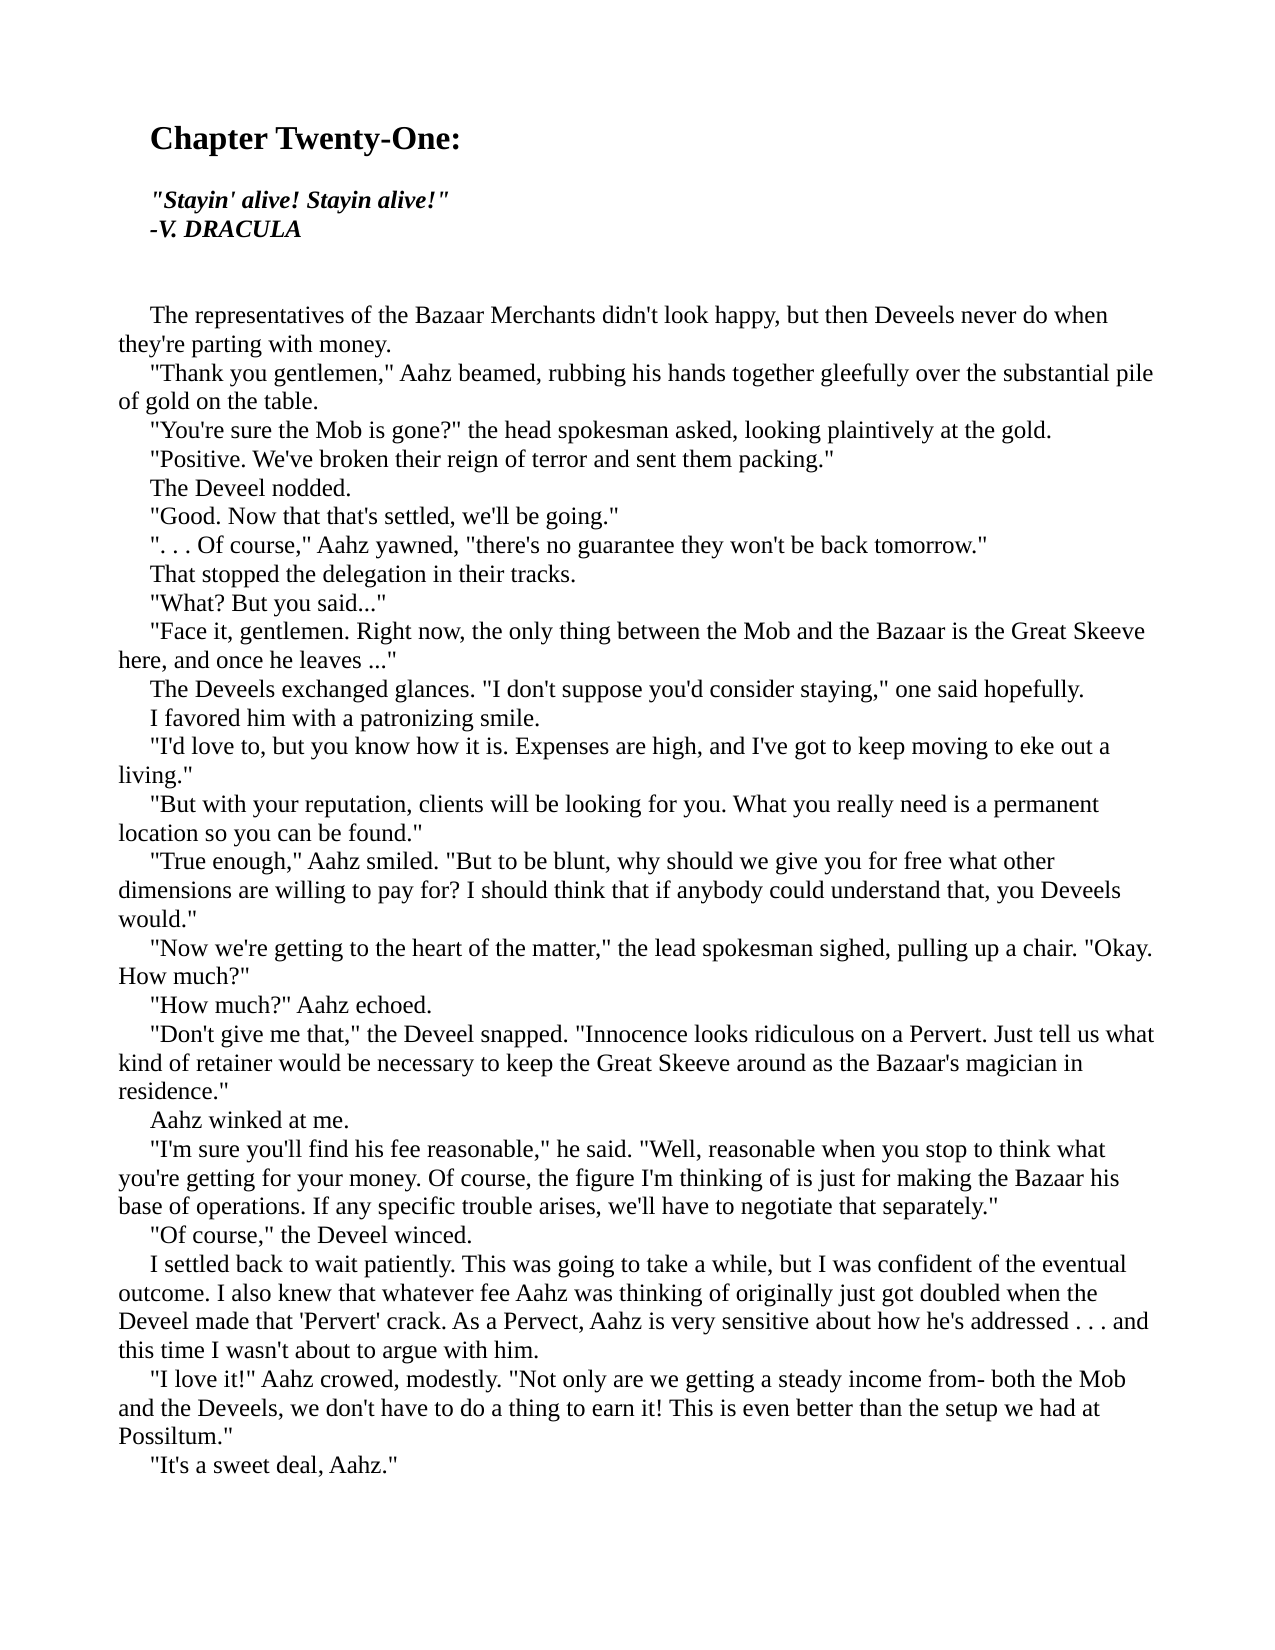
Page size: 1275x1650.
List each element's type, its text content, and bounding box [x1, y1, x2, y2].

text "Don't give me that," the Deveel snapped. "Innocence looks ridiculous on a Pervert. Just tell us what kind of retainer would be necessary to keep the Great Skeeve around as the Bazaar's magician in residence." [118, 1019, 1157, 1105]
text "I'd love to, but you know how it is. Expenses are high, and I've got to keep moving to eke out a living." [118, 731, 1157, 789]
text "Stayin' alive! Stayin alive!" [118, 185, 1157, 214]
text The Deveel nodded. [118, 473, 1157, 501]
text "I love it!" Aahz crowed, modestly. "Not only are we getting a steady income from- both the Mob and the Deveels, we don't have to do a thing to earn it! This is even better than the setup we had at Possiltum." [118, 1364, 1157, 1450]
text "Thank you gentlemen," Aahz beamed, rubbing his hands together gleefully over the substantial pile of gold on the table. [118, 358, 1157, 415]
text The Deveels exchanged glances. "I don't suppose you'd consider staying," one said hopefully. [118, 674, 1157, 703]
subtitle Chapter Twenty-One: [118, 118, 1157, 156]
text "What? But you said..." [118, 588, 1157, 616]
text "True enough," Aahz smiled. "But to be blunt, why should we give you for free what other dimensions are willing to pay for? I should think that if anybody could understand that, you Deveels would." [118, 846, 1157, 933]
text I settled back to wait patiently. This was going to take a while, but I was confident of the eventual outcome. I also knew that whatever fee Aahz was thinking of originally just got doubled when the Deveel made that 'Pervert' crack. As a Pervect, Aahz is very sensitive about how he's addressed . . . and this time I wasn't about to argue with him. [118, 1249, 1157, 1364]
text "I'm sure you'll find his fee reasonable," he said. "Well, reasonable when you stop to think what you're getting for your money. Of course, the figure I'm thinking of is just for making the Bazaar his base of operations. If any specific trouble arises, we'll have to negotiate that separately." [118, 1134, 1157, 1220]
text "Now we're getting to the heart of the matter," the lead spokesman sighed, pulling up a chair. "Okay. How much?" [118, 933, 1157, 990]
text That stopped the delegation in their tracks. [118, 559, 1157, 588]
text The representatives of the Bazaar Merchants didn't look happy, but then Deveels never do when they're parting with money. [118, 300, 1157, 358]
text Aahz winked at me. [118, 1105, 1157, 1134]
text "Good. Now that that's settled, we'll be going." [118, 501, 1157, 530]
text "Positive. We've broken their reign of terror and sent them packing." [118, 444, 1157, 473]
text ". . . Of course," Aahz yawned, "there's no guarantee they won't be back tomorrow." [118, 530, 1157, 559]
text "It's a sweet deal, Aahz." [118, 1450, 1157, 1479]
text "You're sure the Mob is gone?" the head spokesman asked, looking plaintively at the gold. [118, 415, 1157, 444]
text "Face it, gentlemen. Right now, the only thing between the Mob and the Bazaar is the Great Skeeve here, and once he leaves ..." [118, 616, 1157, 674]
text -V. DRACULA [118, 214, 1157, 243]
text I favored him with a patronizing smile. [118, 703, 1157, 731]
text "How much?" Aahz echoed. [118, 990, 1157, 1019]
text "But with your reputation, clients will be looking for you. What you really need is a permanent location so you can be found." [118, 789, 1157, 846]
text "Of course," the Deveel winced. [118, 1220, 1157, 1249]
